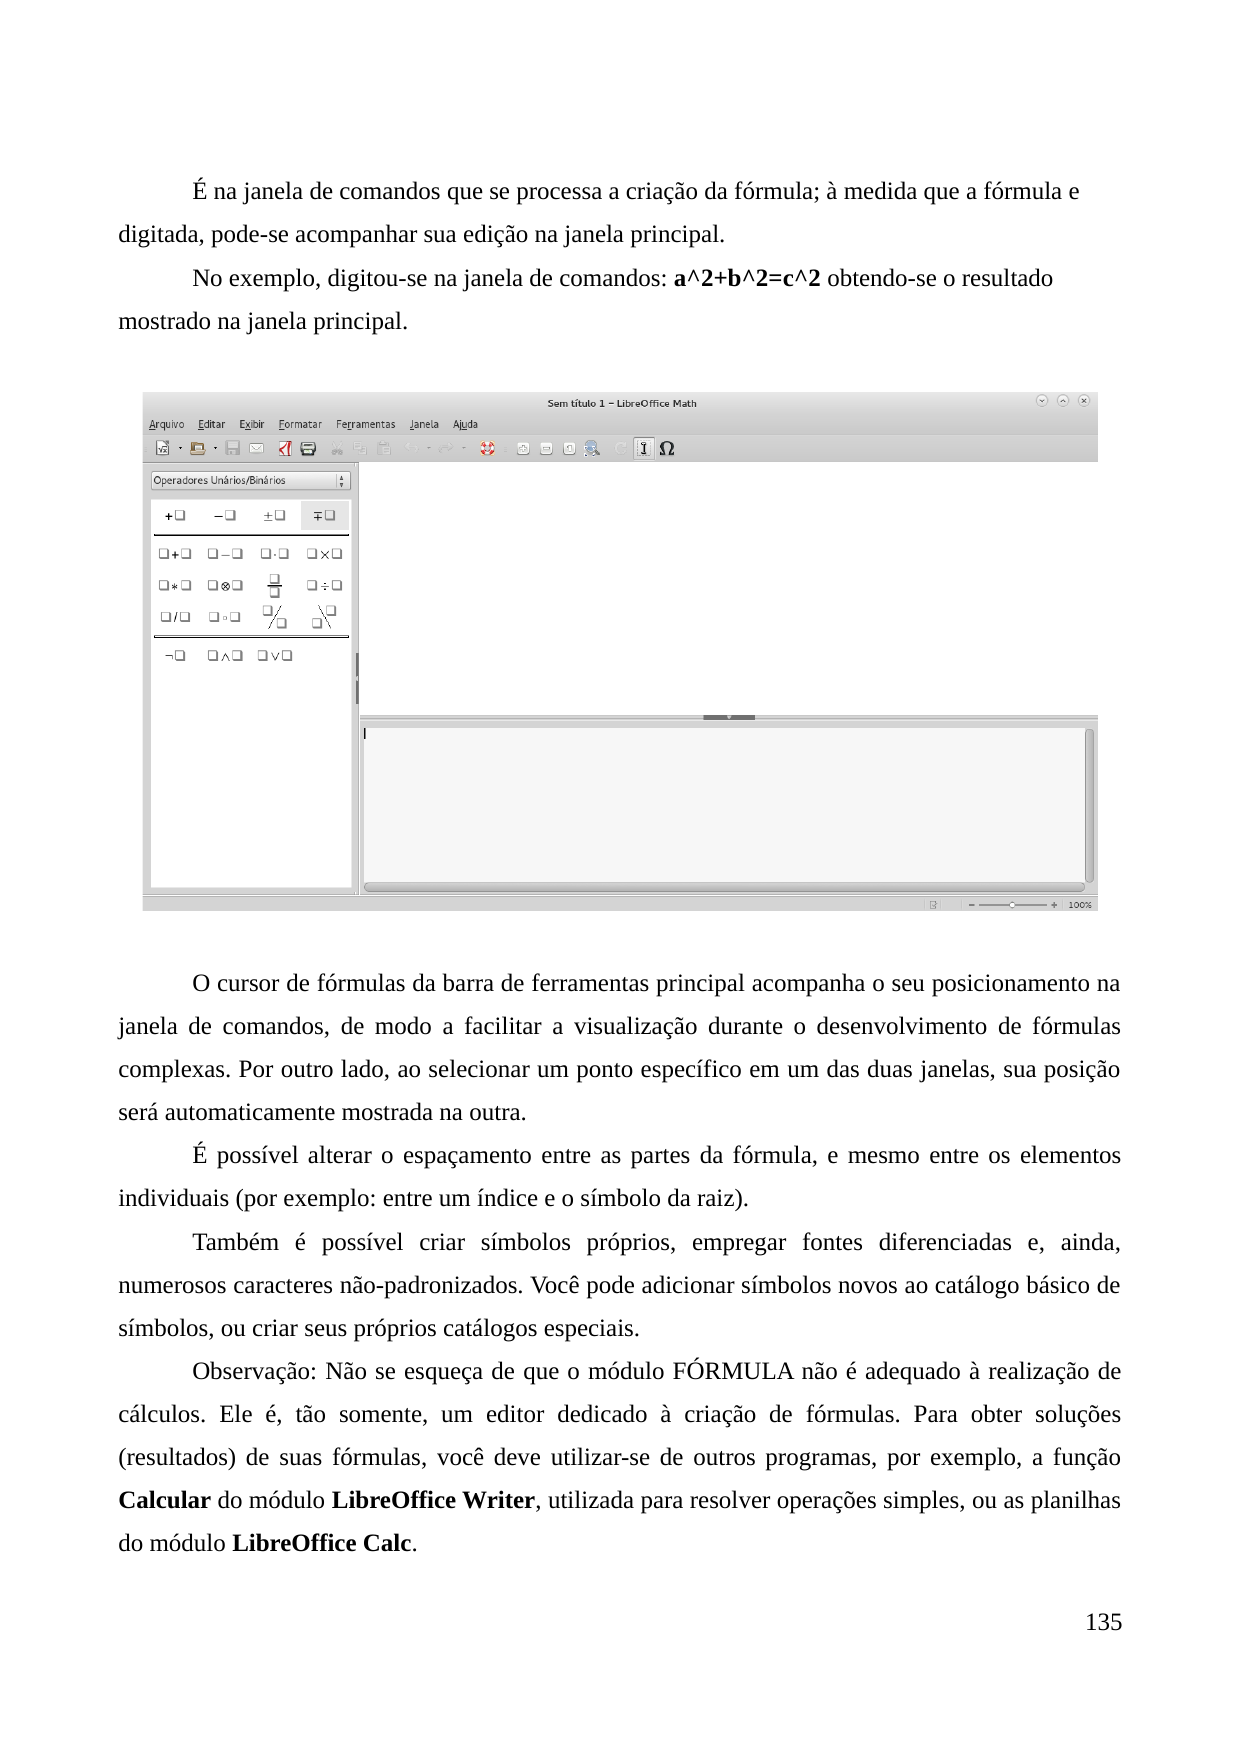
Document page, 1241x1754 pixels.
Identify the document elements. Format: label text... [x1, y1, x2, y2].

text Também é possível criar símbolos próprios, empregar fontes diferenciadas e, ainda, numerosos caracteres não-padronizados. Você pode adicionar símbolos novos ao catálogo básico de símbolos, ou criar seus próprios catálogos especiais. [118, 1227, 1122, 1342]
picture [142, 392, 1098, 911]
text O cursor de fórmulas da barra de ferramentas principal acompanha o seu posicionamento na janela de comandos, de modo a facilitar a visualização durante o desenvolvimento de fórmulas complexas. Por outro lado, ao selecionar um ponto específico em um das duas janelas, sua posição será automaticamente mostrada na outra. [118, 968, 1122, 1126]
text É possível alterar o espaçamento entre as partes da fórmula, e mesmo entre os elementos individuais (por exemplo: entre um índice e o símbolo da raiz). [118, 1140, 1122, 1212]
text Observação: Não se esqueça de que o módulo FÓRMULA não é adequado à realização de cálculos. Ele é, tão somente, um editor dedicado à criação de fórmulas. Para obter soluções (resultados) de suas fórmulas, você deve utilizar-se de outros programas, por exemplo, a função Calcular do módulo LibreOffice Writer, utilizada para resolver operações simples, ou as planilhas do módulo LibreOffice Calc. [118, 1356, 1122, 1557]
text É na janela de comandos que se processa a criação da fórmula; à medida que a fórmula e digitada, pode-se acompanhar sua edição na janela principal. [118, 176, 1122, 248]
text No exemplo, digitou-se na janela de comandos: a^2+b^2=c^2 obtendo-se o resultado mostrado na janela principal. [118, 263, 1122, 334]
